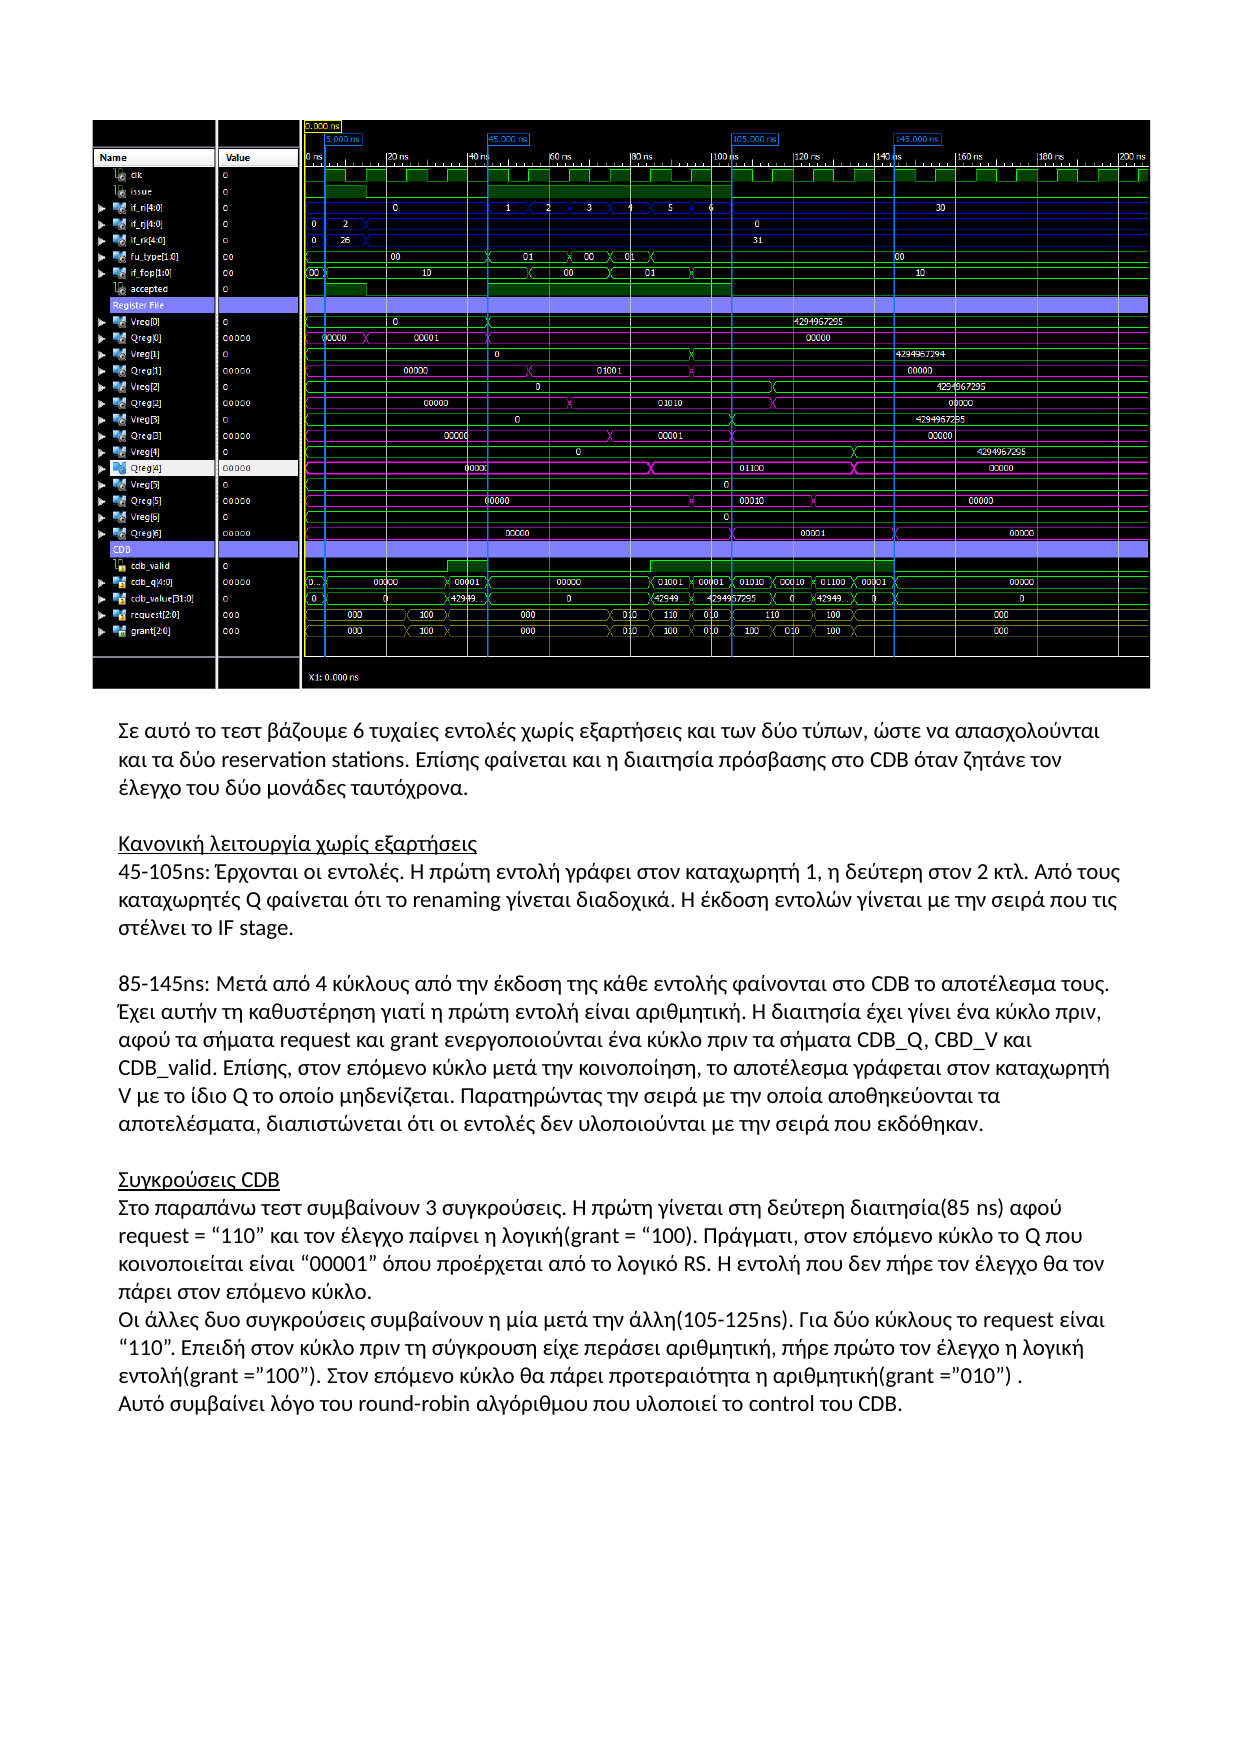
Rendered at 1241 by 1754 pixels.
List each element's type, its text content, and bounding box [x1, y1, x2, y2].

text Αυτό συμβαίνει λόγο του round-robin αλγόριθμου που υλοποιεί το control του CDB. [118, 1389, 1122, 1417]
text Οι άλλες δυο συγκρούσεις συμβαίνουν η μία μετά την άλλη(105-125ns). Για δύο κύκλους το request είναι “110”. Επειδή στον κύκλο πριν τη σύγκρουση είχε περάσει αριθμητική, πήρε πρώτο τον έλεγχο η λογική εντολή(grant =”100”). Στον επόμενο κύκλο θα πάρει προτεραιότητα η αριθμητική(grant =”010”) . [118, 1305, 1122, 1389]
picture [92, 120, 1151, 689]
text Σε αυτό το τεστ βάζουμε 6 τυχαίες εντολές χωρίς εξαρτήσεις και των δύο τύπων, ώστε να απασχολούνται και τα δύο reservation stations. Επίσης φαίνεται και η διαιτησία πρόσβασης στο CDB όταν ζητάνε τον έλεγχο του δύο μονάδες ταυτόχρονα. [118, 717, 1122, 801]
text Συγκρούσεις CDB [118, 1165, 1122, 1193]
text 45-105ns: Έρχονται οι εντολές. Η πρώτη εντολή γράφει στον καταχωρητή 1, η δεύτερη στον 2 κτλ. Από τους καταχωρητές Q φαίνεται ότι το renaming γίνεται διαδοχικά. Η έκδοση εντολών γίνεται με την σειρά που τις στέλνει το IF stage. [118, 857, 1122, 941]
text 85-145ns: Μετά από 4 κύκλους από την έκδοση της κάθε εντολής φαίνονται στο CDB το αποτέλεσμα τους. Έχει αυτήν τη καθυστέρηση γιατί η πρώτη εντολή είναι αριθμητική. Η διαιτησία έχει γίνει ένα κύκλο πριν, αφού τα σήματα request και grant ενεργοποιούνται ένα κύκλο πριν τα σήματα CDB_Q, CBD_V και CDB_valid. Επίσης, στον επόμενο κύκλο μετά την κοινοποίηση, το αποτέλεσμα γράφεται στον καταχωρητή V με το ίδιο Q το οποίο μηδενίζεται. Παρατηρώντας την σειρά με την οποία αποθηκεύονται τα αποτελέσματα, διαπιστώνεται ότι οι εντολές δεν υλοποιούνται με την σειρά που εκδόθηκαν. [118, 969, 1122, 1137]
text Κανονική λειτουργία χωρίς εξαρτήσεις [118, 829, 1122, 857]
text Στο παραπάνω τεστ συμβαίνουν 3 συγκρούσεις. Η πρώτη γίνεται στη δεύτερη διαιτησία(85 ns) αφού request = “110” και τον έλεγχο παίρνει η λογική(grant = “100). Πράγματι, στον επόμενο κύκλο το Q που κοινοποιείται είναι “00001” όπου προέρχεται από το λογικό RS. Η εντολή που δεν πήρε τον έλεγχο θα τον πάρει στον επόμενο κύκλο. [118, 1193, 1122, 1305]
